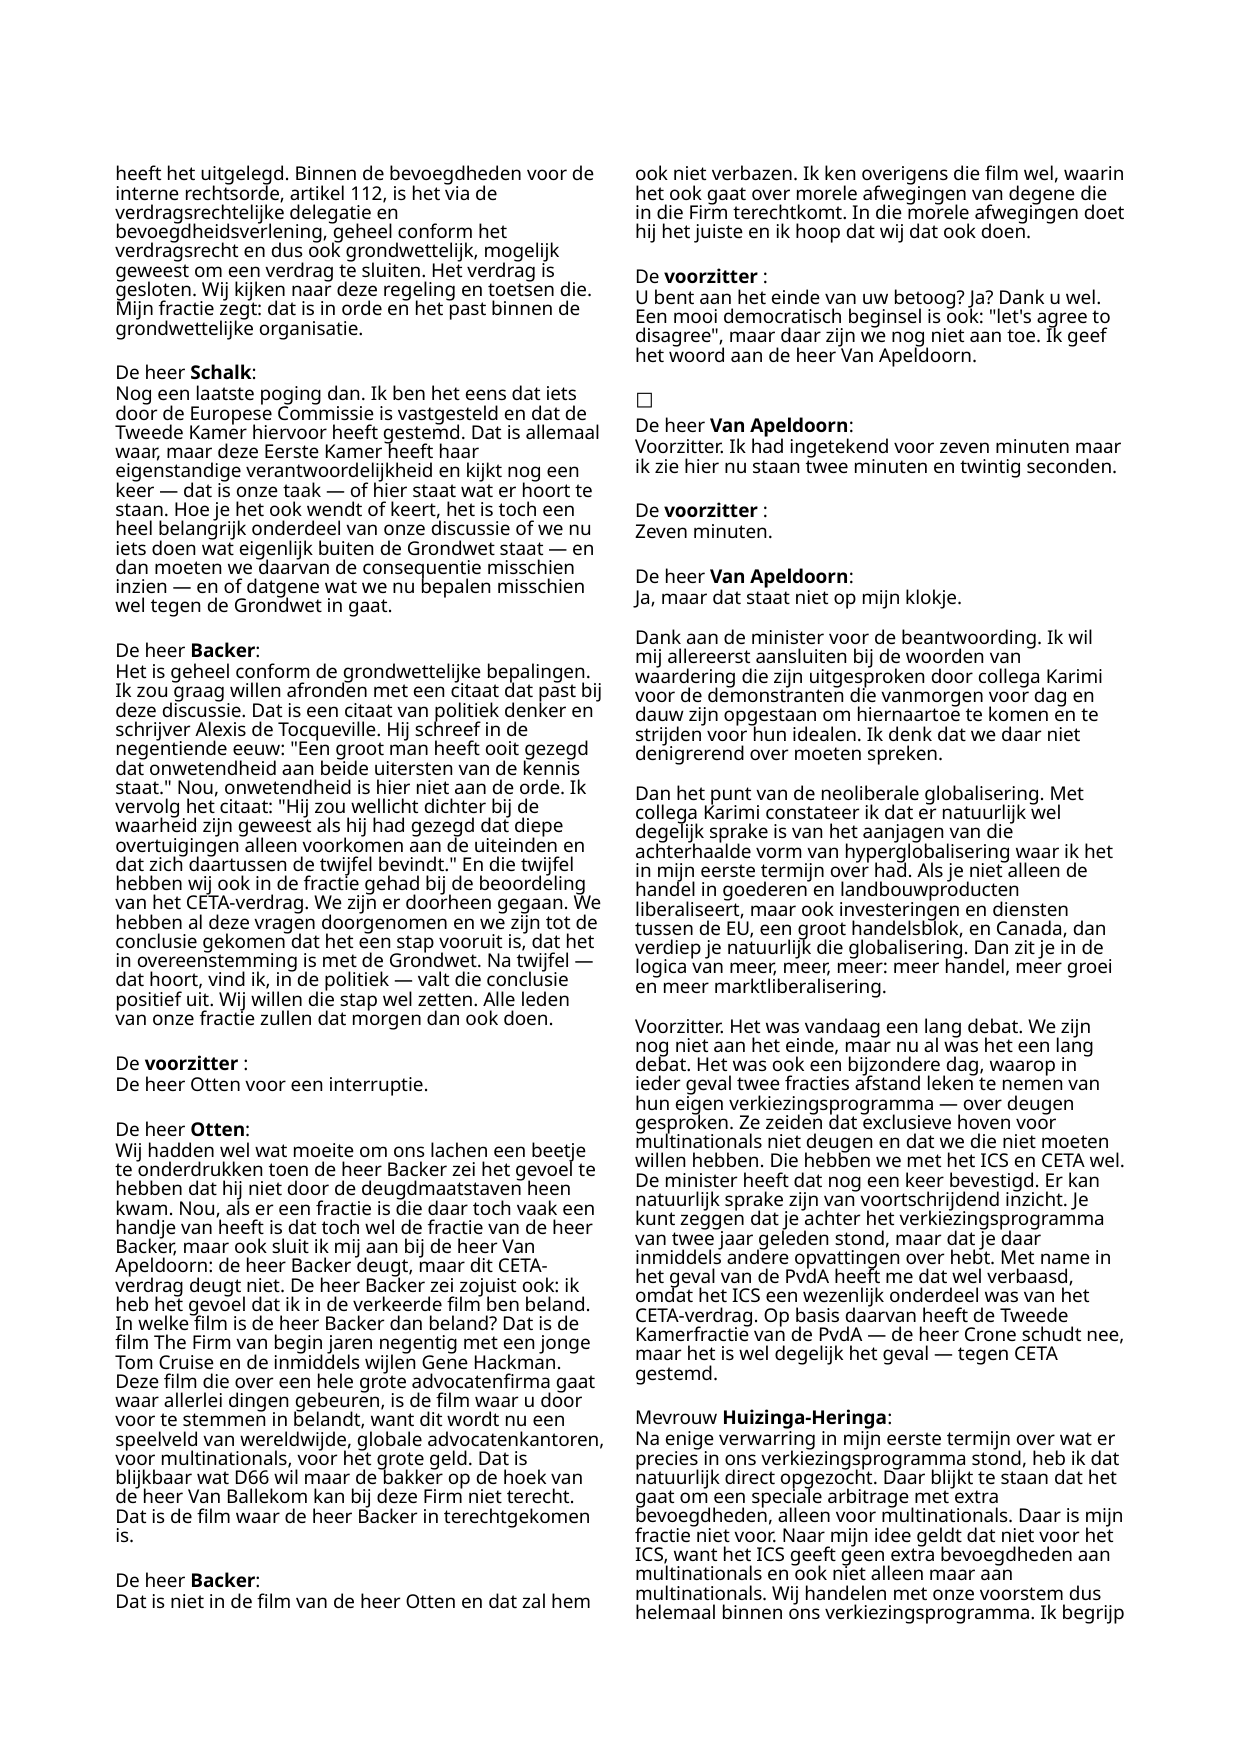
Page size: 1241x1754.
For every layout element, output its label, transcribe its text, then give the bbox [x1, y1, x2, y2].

text De heer Otten voor een interruptie. [115, 1076, 605, 1095]
text ook niet verbazen. Ik ken overigens die film wel, waarin het ook gaat over morele afwegingen van degene die in die Firm terechtkomt. In die morele afwegingen doet hij het juiste en ik hoop dat wij dat ook doen. [635, 165, 1125, 242]
text Voorzitter. Het was vandaag een lang debat. We zijn nog niet aan het einde, maar nu al was het een lang debat. Het was ook een bijzondere dag, waarop in ieder geval twee fracties afstand leken te nemen van hun eigen verkiezingsprogramma — over deugen gesproken. Ze zeiden dat exclusieve hoven voor multinationals niet deugen en dat we die niet moeten willen hebben. Die hebben we met het ICS en CETA wel. De minister heeft dat nog een keer bevestigd. Er kan natuurlijk sprake zijn van voortschrijdend inzicht. Je kunt zeggen dat je achter het verkiezingsprogramma van twee jaar geleden stond, maar dat je daar inmiddels andere opvattingen over hebt. Met name in het geval van de PvdA heeft me dat wel verbaasd, omdat het ICS een wezenlijk onderdeel was van het CETA-verdrag. Op basis daarvan heeft de Tweede Kamerfractie van de PvdA — de heer Crone schudt nee, maar het is wel degelijk het geval — tegen CETA gestemd. [635, 1018, 1125, 1384]
text De voorzitter : [115, 1050, 605, 1076]
text De heer Backer: [115, 1567, 605, 1593]
text De voorzitter : [635, 263, 1125, 289]
text Dat is niet in de film van de heer Otten en dat zal hem [115, 1593, 605, 1612]
text Dank aan de minister voor de beantwoording. Ik wil mij allereerst aansluiten bij de woorden van waardering die zijn uitgesproken door collega Karimi voor de demonstranten die vanmorgen voor dag en dauw zijn opgestaan om hiernaartoe te komen en te strijden voor hun idealen. Ik denk dat we daar niet denigrerend over moeten spreken. [635, 629, 1125, 764]
text De heer Van Apeldoorn: [635, 413, 1125, 438]
text Nog een laatste poging dan. Ik ben het eens dat iets door de Europese Commissie is vastgesteld en dat de Tweede Kamer hiervoor heeft gestemd. Dat is allemaal waar, maar deze Eerste Kamer heeft haar eigenstandige verantwoordelijkheid en kijkt nog een keer — dat is onze taak — of hier staat wat er hoort te staan. Hoe je het ook wendt of keert, het is toch een heel belangrijk onderdeel van onze discussie of we nu iets doen wat eigenlijk buiten de Grondwet staat — en dan moeten we daarvan de consequentie misschien inzien — en of datgene wat we nu bepalen misschien wel tegen de Grondwet in gaat. [115, 385, 605, 617]
text heeft het uitgelegd. Binnen de bevoegdheden voor de interne rechtsorde, artikel 112, is het via de verdragsrechtelijke delegatie en bevoegdheidsverlening, geheel conform het verdragsrecht en dus ook grondwettelijk, mogelijk geweest om een verdrag te sluiten. Het verdrag is gesloten. Wij kijken naar deze regeling en toetsen die. Mijn fractie zegt: dat is in orde en het past binnen de grondwettelijke organisatie. [115, 165, 605, 339]
text De heer Backer: [115, 637, 605, 663]
text Het is geheel conform de grondwettelijke bepalingen. Ik zou graag willen afronden met een citaat dat past bij deze discussie. Dat is een citaat van politiek denker en schrijver Alexis de Tocqueville. Hij schreef in de negentiende eeuw: "Een groot man heeft ooit gezegd dat onwetendheid aan beide uitersten van de kennis staat." Nou, onwetendheid is hier niet aan de orde. Ik vervolg het citaat: "Hij zou wellicht dichter bij de waarheid zijn geweest als hij had gezegd dat diepe overtuigingen alleen voorkomen aan de uiteinden en dat zich daartussen de twijfel bevindt." En die twijfel hebben wij ook in de fractie gehad bij de beoordeling van het CETA-verdrag. We zijn er doorheen gegaan. We hebben al deze vragen doorgenomen en we zijn tot de conclusie gekomen dat het een stap vooruit is, dat het in overeenstemming is met de Grondwet. Na twijfel — dat hoort, vind ik, in de politiek — valt die conclusie positief uit. Wij willen die stap wel zetten. Alle leden van onze fractie zullen dat morgen dan ook doen. [115, 663, 605, 1029]
text De heer Otten: [115, 1116, 605, 1142]
text De heer Schalk: [115, 359, 605, 385]
text Ja, maar dat staat niet op mijn klokje. [635, 589, 1125, 608]
text Zeven minuten. [635, 523, 1125, 543]
text De voorzitter : [635, 498, 1125, 523]
text Voorzitter. Ik had ingetekend voor zeven minuten maar ik zie hier nu staan twee minuten en twintig seconden. [635, 438, 1125, 477]
text Mevrouw Huizinga-Heringa: [635, 1404, 1125, 1430]
text Dan het punt van de neoliberale globalisering. Met collega Karimi constateer ik dat er natuurlijk wel degelijk sprake is van het aanjagen van die achterhaalde vorm van hyperglobalisering waar ik het in mijn eerste termijn over had. Als je niet alleen de handel in goederen en landbouwproducten liberaliseert, maar ook investeringen en diensten tussen de EU, een groot handelsblok, en Canada, dan verdiep je natuurlijk die globalisering. Dan zit je in de logica van meer, meer, meer: meer handel, meer groei en meer marktliberalisering. [635, 785, 1125, 997]
text U bent aan het einde van uw betoog? Ja? Dank u wel. Een mooi democratisch beginsel is ook: "let's agree to disagree", maar daar zijn we nog niet aan toe. Ik geef het woord aan de heer Van Apeldoorn. [635, 289, 1125, 366]
text Wij hadden wel wat moeite om ons lachen een beetje te onderdrukken toen de heer Backer zei het gevoel te hebben dat hij niet door de deugdmaatstaven heen kwam. Nou, als er een fractie is die daar toch vaak een handje van heeft is dat toch wel de fractie van de heer Backer, maar ook sluit ik mij aan bij de heer Van Apeldoorn: de heer Backer deugt, maar dit CETA-verdrag deugt niet. De heer Backer zei zojuist ook: ik heb het gevoel dat ik in de verkeerde film ben beland. In welke film is de heer Backer dan beland? Dat is de film The Firm van begin jaren negentig met een jonge Tom Cruise en de inmiddels wijlen Gene Hackman. Deze film die over een hele grote advocatenfirma gaat waar allerlei dingen gebeuren, is de film waar u door voor te stemmen in belandt, want dit wordt nu een speelveld van wereldwijde, globale advocatenkantoren, voor multinationals, voor het grote geld. Dat is blijkbaar wat D66 wil maar de bakker op de hoek van de heer Van Ballekom kan bij deze Firm niet terecht. Dat is de film waar de heer Backer in terechtgekomen is. [115, 1142, 605, 1546]
text ⬜ [635, 387, 1125, 413]
text De heer Van Apeldoorn: [635, 563, 1125, 589]
text Na enige verwarring in mijn eerste termijn over wat er precies in ons verkiezingsprogramma stond, heb ik dat natuurlijk direct opgezocht. Daar blijkt te staan dat het gaat om een speciale arbitrage met extra bevoegdheden, alleen voor multinationals. Daar is mijn fractie niet voor. Naar mijn idee geldt dat niet voor het ICS, want het ICS geeft geen extra bevoegdheden aan multinationals en ook niet alleen maar aan multinationals. Wij handelen met onze voorstem dus helemaal binnen ons verkiezingsprogramma. Ik begrijp [635, 1430, 1125, 1623]
